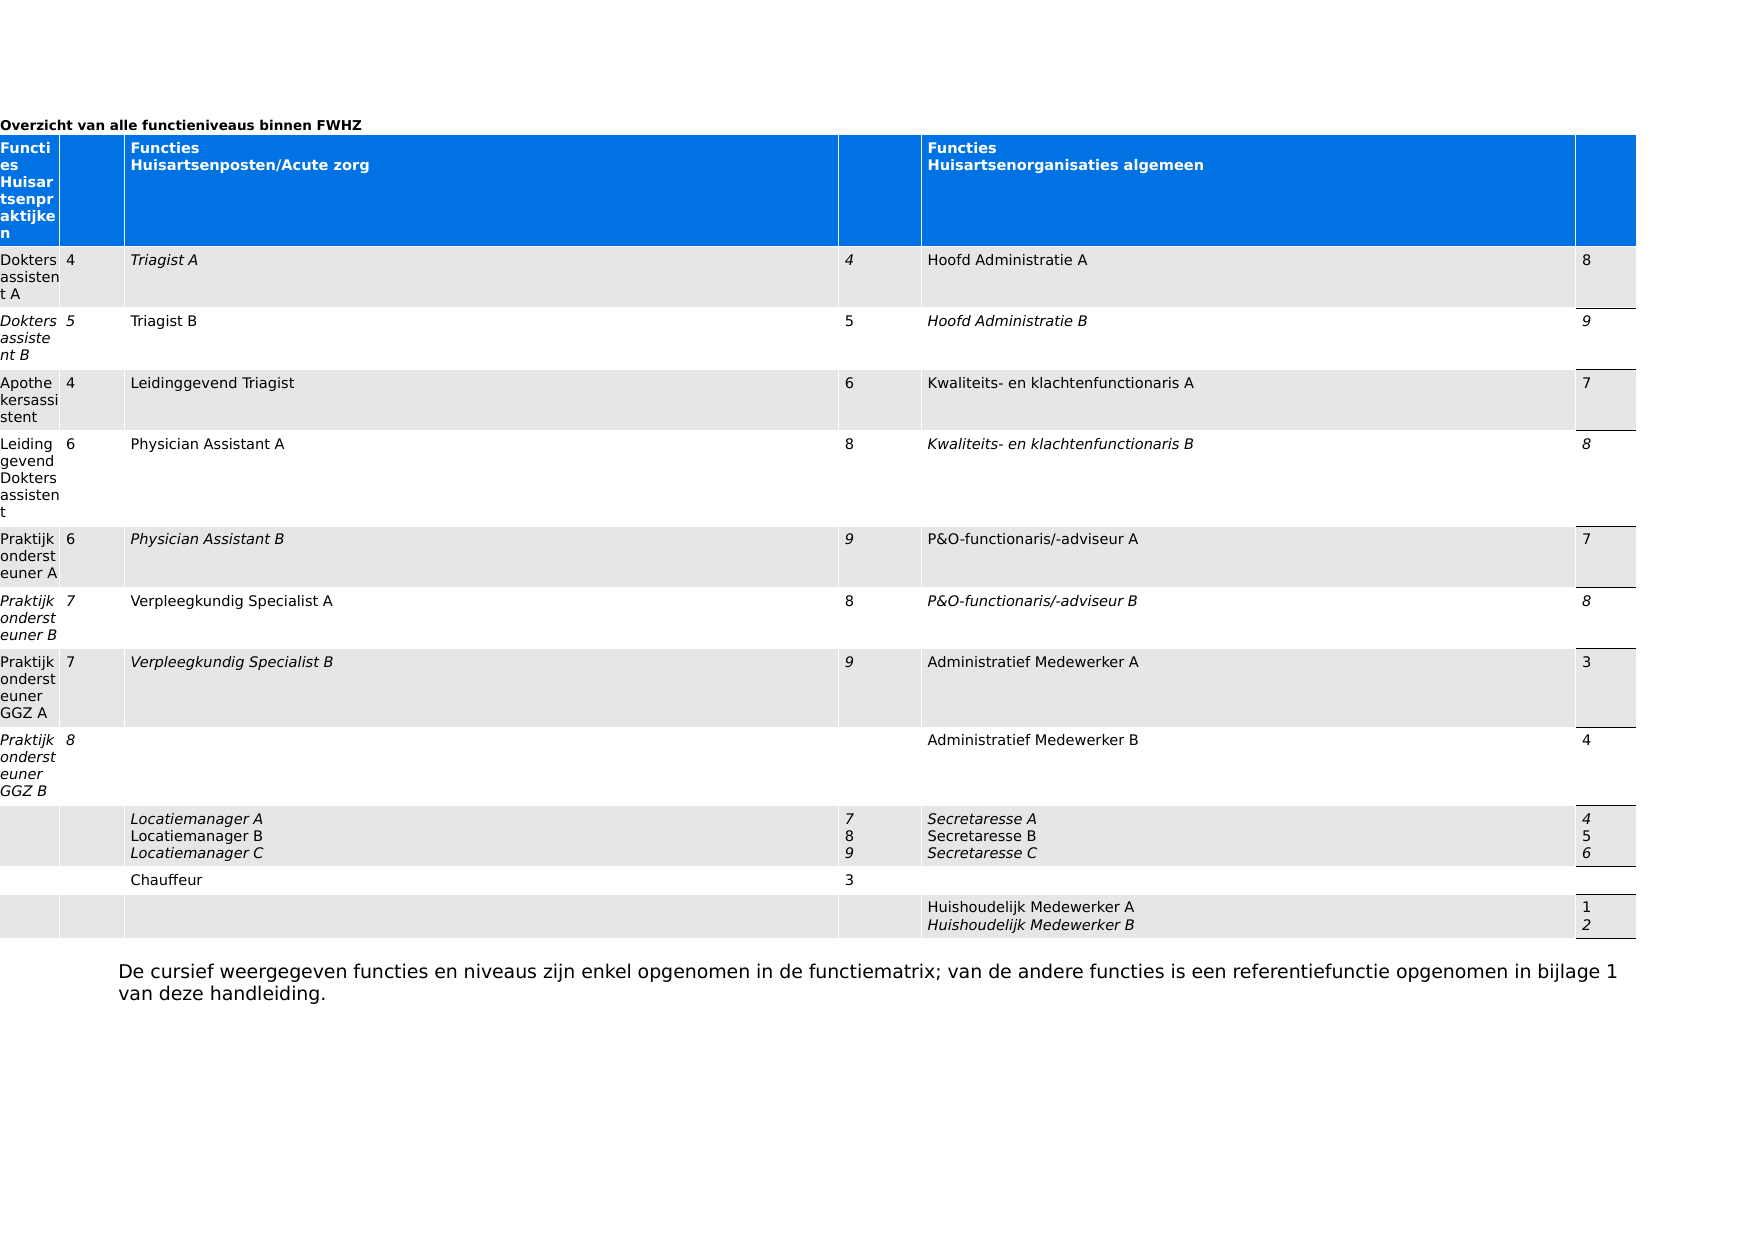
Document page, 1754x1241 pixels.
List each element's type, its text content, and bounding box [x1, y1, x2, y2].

table_cell 4 5 6 [1576, 806, 1636, 866]
table_cell Triagist A [125, 247, 838, 307]
table_cell [60, 135, 124, 246]
table_header Overzicht van alle functieniveaus binnen FWHZ [0, 118, 1636, 134]
table_cell 9 [839, 527, 921, 587]
table_cell Praktijkondersteuner B [0, 588, 59, 648]
table_cell 7 [1576, 527, 1636, 587]
table_cell Administratief Medewerker B [922, 728, 1575, 805]
table_cell Administratief Medewerker A [922, 649, 1575, 727]
table_cell Hoofd Administratie B [922, 309, 1575, 369]
table_cell 7 [60, 649, 124, 727]
table_cell [0, 806, 59, 866]
table_cell 7 [60, 588, 124, 648]
table_cell Kwaliteits- en klachtenfunctionaris B [922, 431, 1575, 526]
table_cell [839, 895, 921, 938]
table_cell Secretaresse A Secretaresse B Secretaresse C [922, 806, 1575, 866]
table_cell 5 [839, 309, 921, 369]
table_cell Locatiemanager A Locatiemanager B Locatiemanager C [125, 806, 838, 866]
table_cell 1 2 [1576, 895, 1636, 938]
table_cell 8 [1576, 588, 1636, 648]
table_cell 9 [839, 649, 921, 727]
table_cell Verpleegkundig Specialist A [125, 588, 838, 648]
table_cell Verpleegkundig Specialist B [125, 649, 838, 727]
text De cursief weergegeven functies en niveaus zijn enkel opgenomen in de functiematrix; van de andere functies is een referentiefunctie opgenomen in bijlage 1 van deze handleiding. [118, 961, 1636, 1005]
table_cell [60, 806, 124, 866]
table_cell [839, 135, 921, 246]
table_cell 4 [839, 247, 921, 307]
table_cell [0, 867, 59, 894]
table_cell P&O-functionaris/-adviseur A [922, 527, 1575, 587]
table_cell Chauffeur [125, 867, 838, 894]
table_cell 8 [839, 588, 921, 648]
table_cell 9 [1576, 309, 1636, 369]
table_cell Praktijkondersteuner GGZ B [0, 728, 59, 805]
table_cell Functies Huisartsenpraktijken [0, 135, 59, 246]
table_cell [1576, 867, 1636, 894]
table_cell 7 [1576, 370, 1636, 430]
table_cell [922, 867, 1575, 894]
table_cell 6 [839, 370, 921, 430]
table_cell 8 [60, 728, 124, 805]
table_cell Hoofd Administratie A [922, 247, 1575, 307]
table_cell 6 [60, 527, 124, 587]
table_cell [125, 895, 838, 938]
table_cell Triagist B [125, 309, 838, 369]
table_cell 4 [1576, 728, 1636, 805]
table_cell [1576, 135, 1636, 246]
table_cell 8 [1576, 247, 1636, 307]
table_cell 4 [60, 247, 124, 307]
table_cell Leidinggevend Triagist [125, 370, 838, 430]
table_cell Praktijkondersteuner GGZ A [0, 649, 59, 727]
table_cell 6 [60, 431, 124, 526]
table_cell Leidinggevend Doktersassistent [0, 431, 59, 526]
table_cell Physician Assistant B [125, 527, 838, 587]
table_cell 3 [839, 867, 921, 894]
table_cell Kwaliteits- en klachtenfunctionaris A [922, 370, 1575, 430]
table_cell [839, 728, 921, 805]
table_cell Functies Huisartsenorganisaties algemeen [922, 135, 1575, 246]
table_cell 8 [839, 431, 921, 526]
table_cell Huishoudelijk Medewerker A Huishoudelijk Medewerker B [922, 895, 1575, 938]
table_cell Doktersassistent A [0, 247, 59, 307]
table_cell 4 [60, 370, 124, 430]
table_cell P&O-functionaris/-adviseur B [922, 588, 1575, 648]
table_cell Physician Assistant A [125, 431, 838, 526]
table_cell 5 [60, 309, 124, 369]
table_cell [0, 895, 59, 938]
table_cell Doktersassistent B [0, 309, 59, 369]
table_cell 7 8 9 [839, 806, 921, 866]
table_cell 3 [1576, 649, 1636, 727]
table_cell Apothekersassistent [0, 370, 59, 430]
table_cell Functies Huisartsenposten/Acute zorg [125, 135, 838, 246]
table_cell 8 [1576, 431, 1636, 526]
table_cell [60, 895, 124, 938]
table_cell [60, 867, 124, 894]
table_cell Praktijkondersteuner A [0, 527, 59, 587]
table_cell [125, 728, 838, 805]
